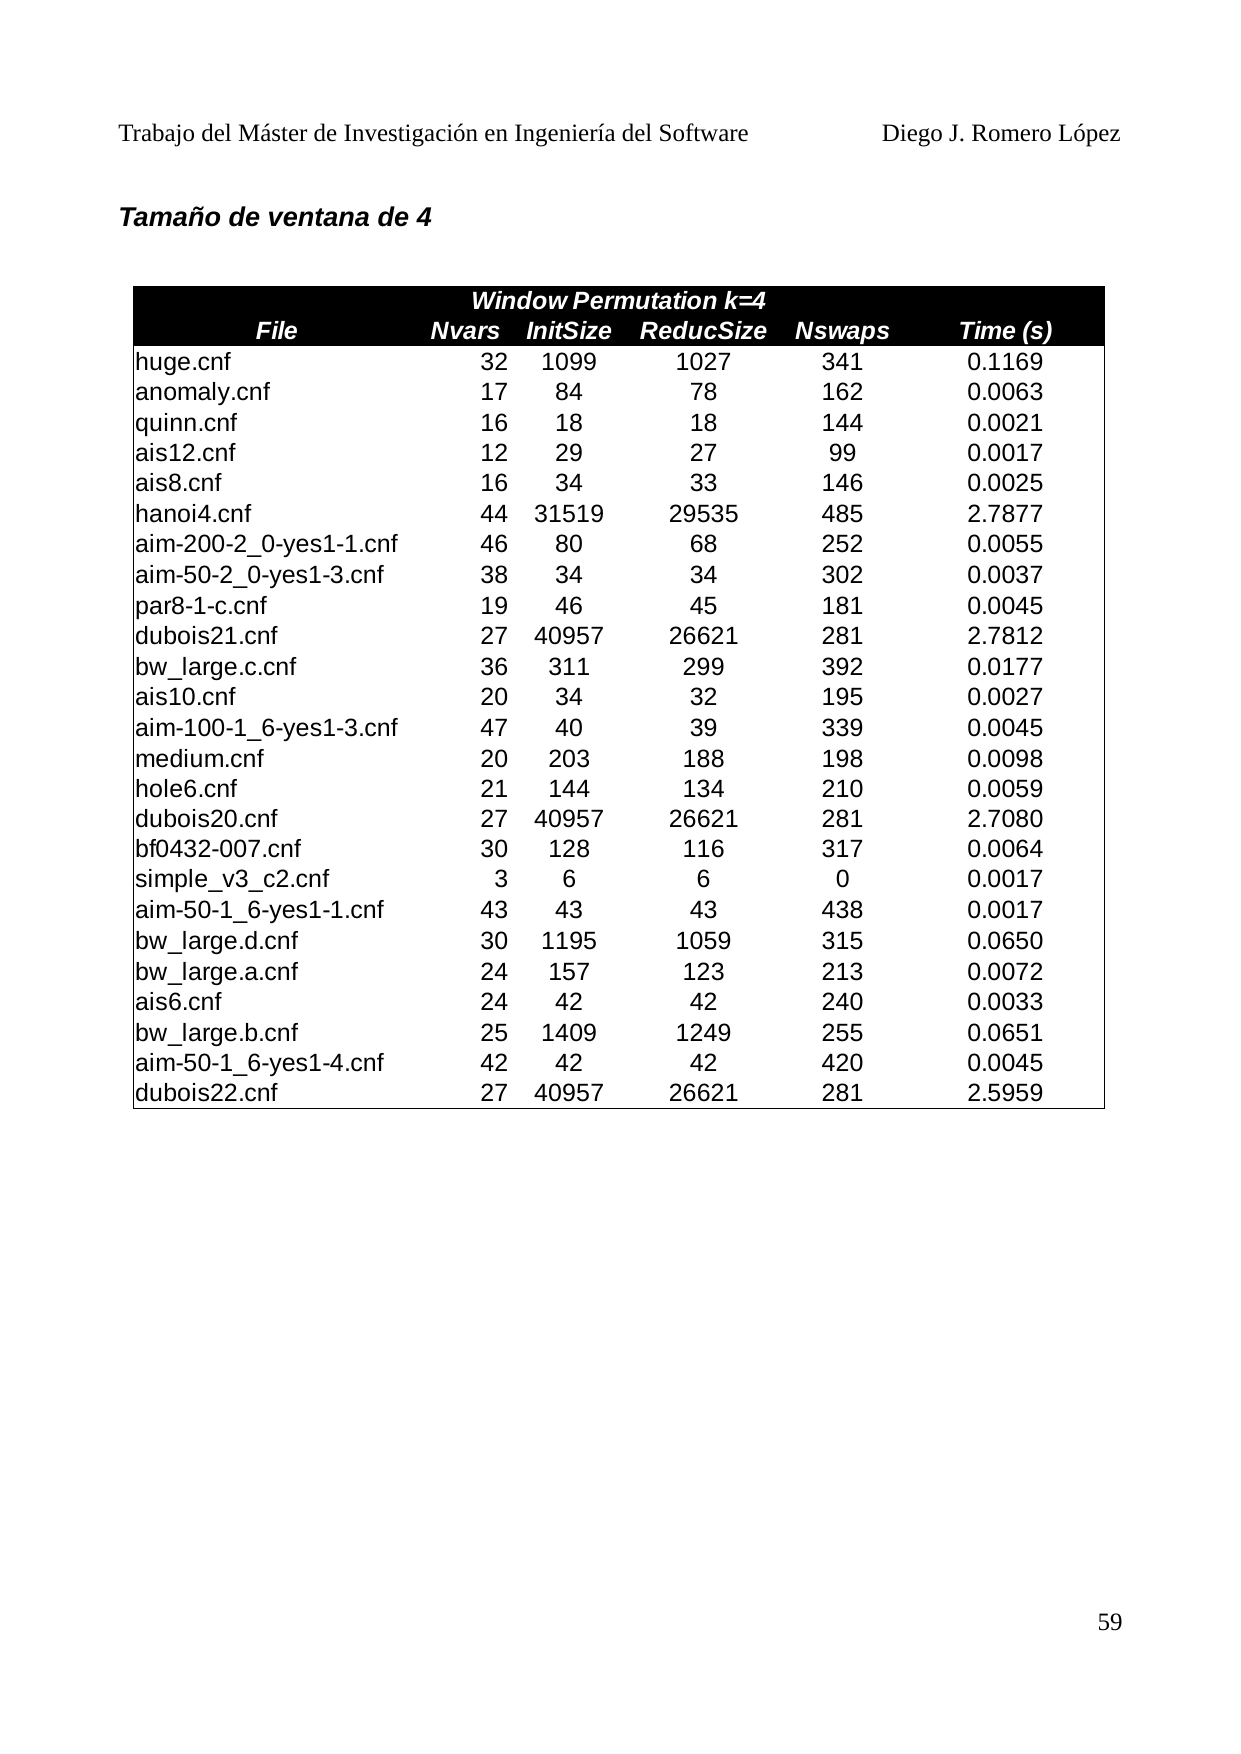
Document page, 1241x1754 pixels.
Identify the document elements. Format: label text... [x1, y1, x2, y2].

subtitle Tamaño de ventana de 4 [118, 201, 1122, 233]
